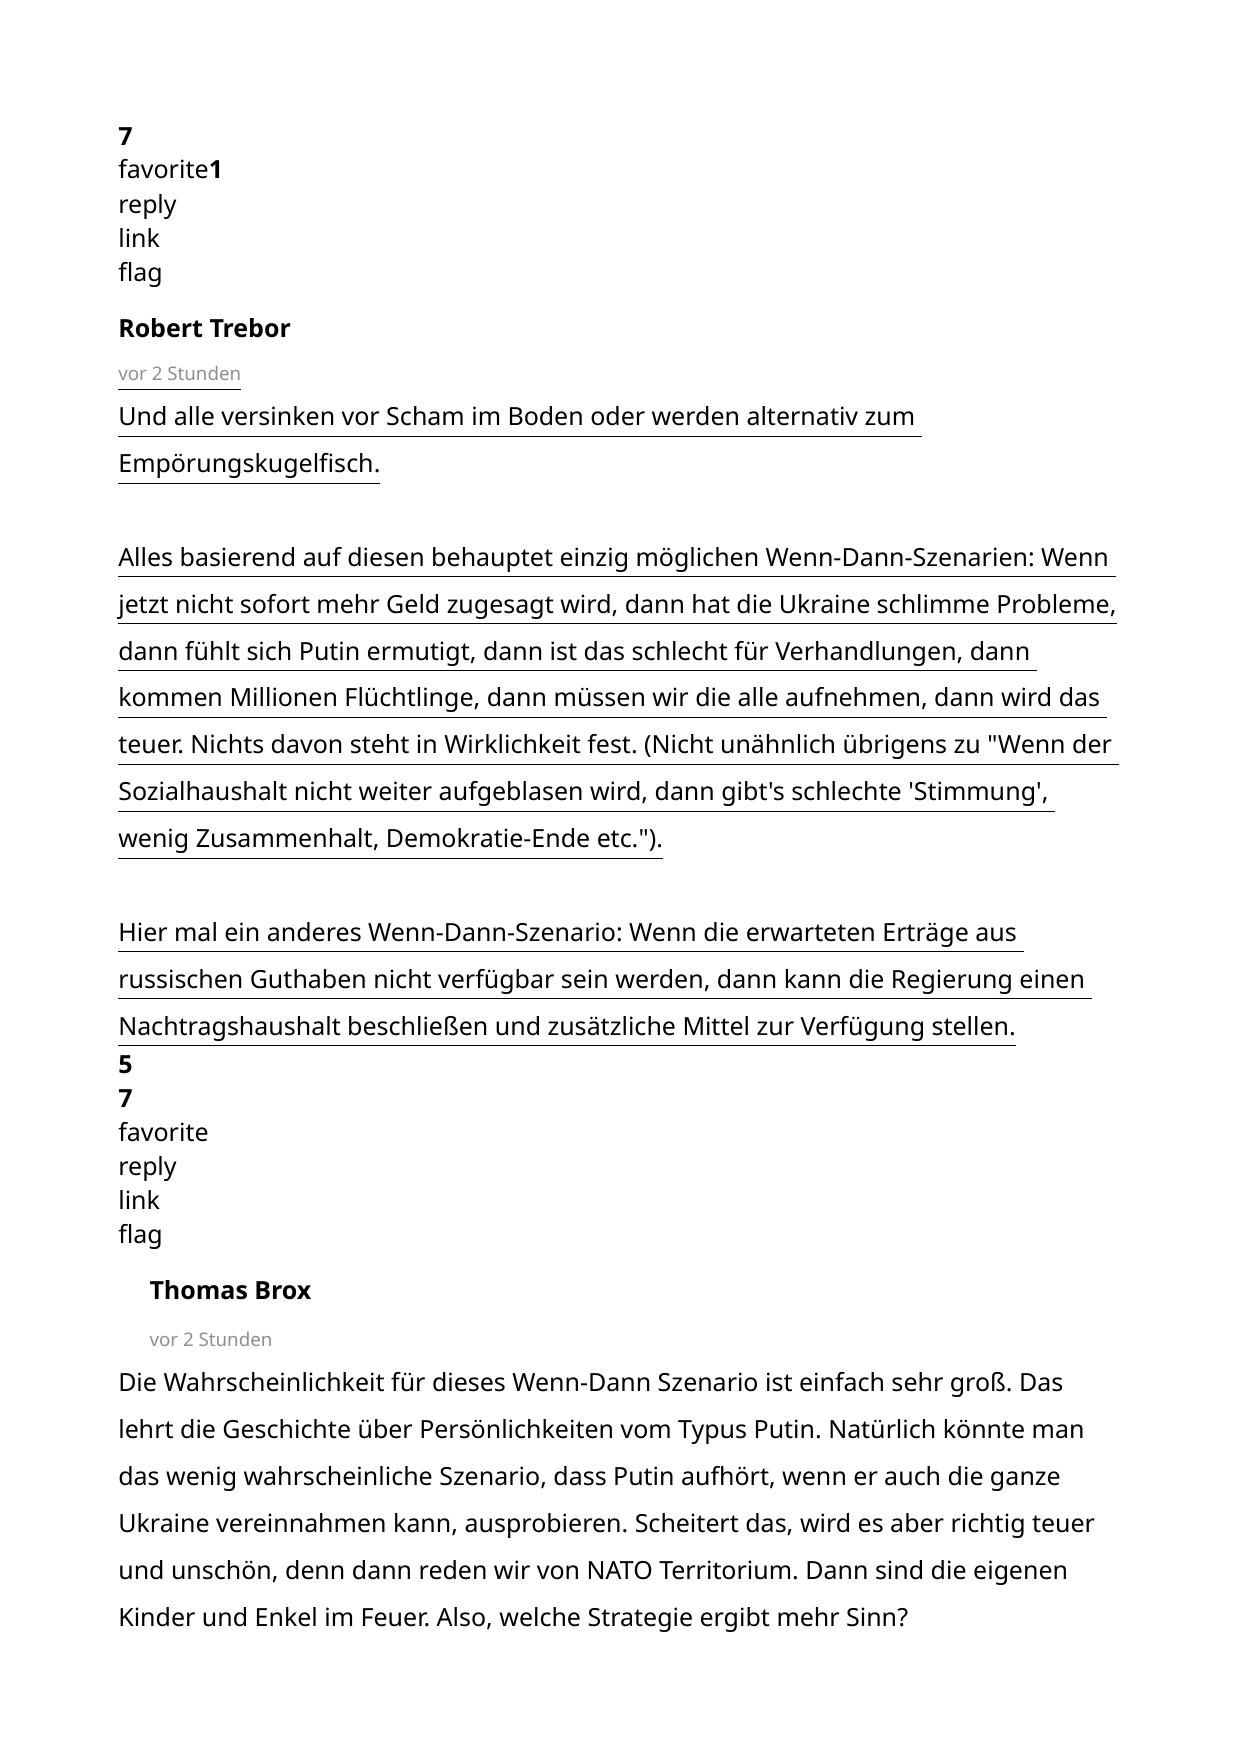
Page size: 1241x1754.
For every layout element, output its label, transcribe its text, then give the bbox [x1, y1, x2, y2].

text Und alle versinken vor Scham im Boden oder werden alternativ zum Empörungskugelfisch. Alles basierend auf diesen behauptet einzig möglichen Wenn-Dann-Szenarien: Wenn jetzt nicht sofort mehr Geld zugesagt wird, dann hat die Ukraine schlimme Probleme, dann fühlt sich Putin ermutigt, dann ist das schlecht für Verhandlungen, dann kommen Millionen Flüchtlinge, dann müssen wir die alle aufnehmen, dann wird das teuer. Nichts davon steht in Wirklichkeit fest. (Nicht unähnlich übrigens zu "Wenn der Sozialhaushalt nicht weiter aufgeblasen wird, dann gibt's schlechte 'Stimmung', wenig Zusammenhalt, Demokratie-Ende etc."). Hier mal ein anderes Wenn-Dann-Szenario: Wenn die erwarteten Erträge aus russischen Guthaben nicht verfügbar sein werden, dann kann die Regierung einen Nachtragshaushalt beschließen und zusätzliche Mittel zur Verfügung stellen. [118, 390, 1122, 1046]
text Robert Trebor [118, 304, 1114, 345]
text link [118, 1182, 1122, 1217]
text vor 2 Stunden [149, 1322, 1122, 1352]
text link [118, 220, 1122, 254]
text favorite [118, 1114, 1122, 1148]
text Die Wahrscheinlichkeit für dieses Wenn-Dann Szenario ist einfach sehr groß. Das lehrt die Geschichte über Persönlichkeiten vom Typus Putin. Natürlich könnte man das wenig wahrscheinliche Szenario, dass Putin aufhört, wenn er auch die ganze Ukraine vereinnahmen kann, ausprobieren. Scheitert das, wird es aber richtig teuer und unschön, denn dann reden wir von NATO Territorium. Dann sind die eigenen Kinder und Enkel im Feuer. Also, welche Strategie ergibt mehr Sinn? [118, 1352, 1122, 1633]
text 5 [118, 1046, 1122, 1080]
text reply [118, 1148, 1122, 1182]
text favorite1 [118, 152, 1122, 186]
text flag [118, 1217, 1122, 1251]
text 7 [118, 1080, 1122, 1114]
text vor 2 Stunden [118, 360, 1122, 390]
text 7 [118, 118, 1122, 152]
text reply [118, 186, 1122, 220]
text flag [118, 254, 1122, 288]
text Thomas Brox [149, 1266, 1114, 1307]
